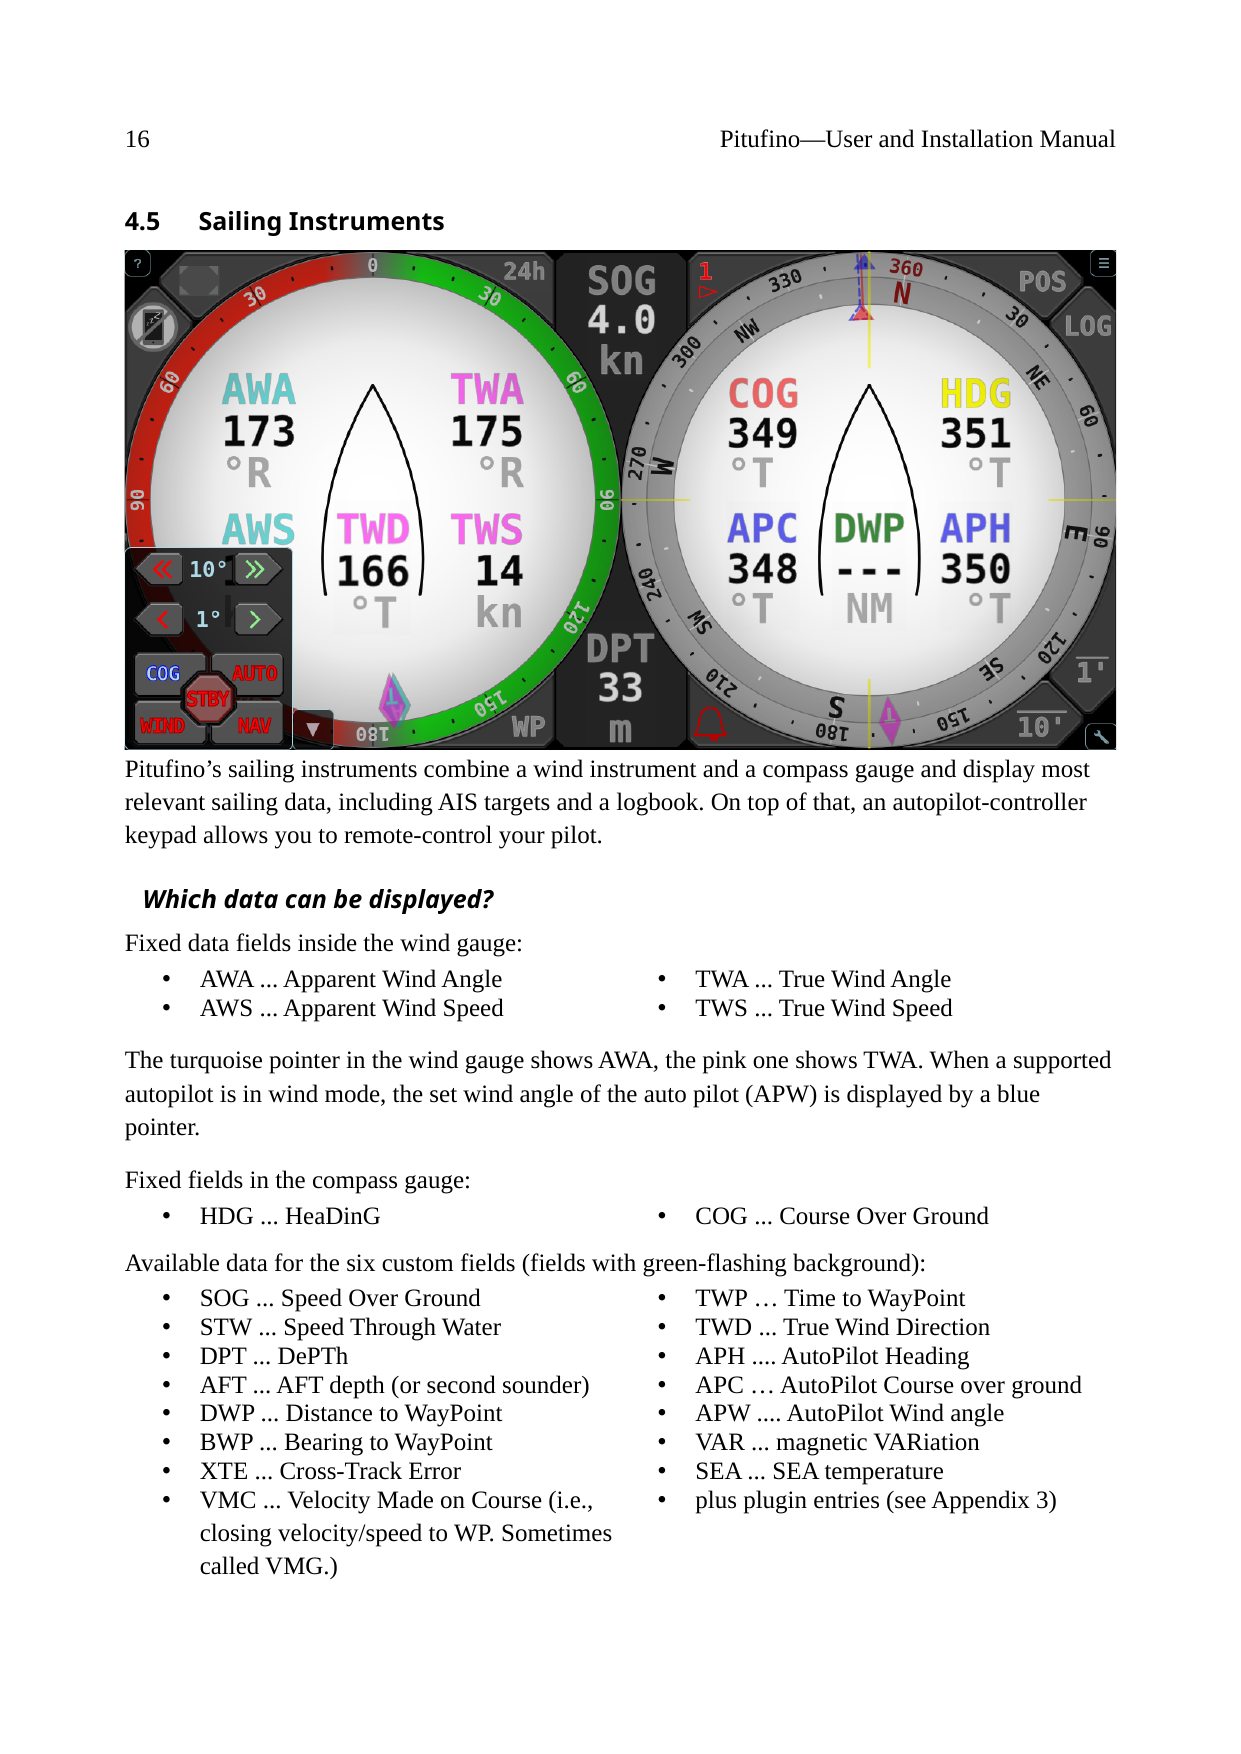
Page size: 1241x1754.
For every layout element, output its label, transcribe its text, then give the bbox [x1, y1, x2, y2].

table_cell APC … AutoPilot Course over ground [620, 1370, 1116, 1398]
subtitle Which data can be displayed? [142, 882, 1116, 916]
table_cell BWP ... Bearing to WayPoint [125, 1427, 620, 1456]
table_cell DPT ... DePTh [125, 1341, 620, 1370]
table_cell APH .... AutoPilot Heading [620, 1341, 1116, 1370]
table_header SOG ... Speed Over Ground [125, 1284, 620, 1312]
text Available data for the six custom fields (fields with green-flashing background): [124, 1248, 1116, 1277]
table_cell AFT ... AFT depth (or second sounder) [125, 1370, 620, 1398]
table_cell plus plugin entries (see Appendix 3) [620, 1485, 1116, 1579]
table_cell STW ... Speed Through Water [125, 1312, 620, 1341]
table_cell AWS ... Apparent Wind Speed [125, 993, 620, 1040]
table_cell DWP ... Distance to WayPoint [125, 1399, 620, 1427]
table_cell VMC ... Velocity Made on Course (i.e., closing velocity/speed to WP. Sometimes called VMG.) [125, 1485, 620, 1579]
text The turquoise pointer in the wind gauge shows AWA, the pink one shows TWA. When a supported autopilot is in wind mode, the set wind angle of the auto pilot (APW) is displayed by a blue pointer. [124, 1046, 1116, 1140]
text Fixed data fields inside the wind gauge: [124, 928, 1116, 957]
table_header AWA ... Apparent Wind Angle [125, 964, 620, 993]
table_cell TWD ... True Wind Direction [620, 1312, 1116, 1341]
table_cell SEA ... SEA temperature [620, 1456, 1116, 1485]
table_cell VAR ... magnetic VARiation [620, 1427, 1116, 1456]
table_header TWA ... True Wind Angle [620, 964, 1116, 993]
table_header HDG ... HeaDinG [125, 1201, 620, 1248]
subtitle Sailing Instruments [124, 204, 1116, 238]
text Pitufino’s sailing instruments combine a wind instrument and a compass gauge and display most relevant sailing data, including AIS targets and a logbook. On top of that, an autopilot-controller keypad allows you to remote-control your pilot. [124, 750, 1116, 848]
table_cell APW .... AutoPilot Wind angle [620, 1399, 1116, 1427]
picture [124, 250, 1117, 750]
text Fixed fields in the compass gauge: [124, 1165, 1116, 1194]
table_cell XTE ... Cross-Track Error [125, 1456, 620, 1485]
table_header TWP … Time to WayPoint [620, 1284, 1116, 1312]
table_header COG ... Course Over Ground [620, 1201, 1116, 1248]
table_cell TWS ... True Wind Speed [620, 993, 1116, 1040]
